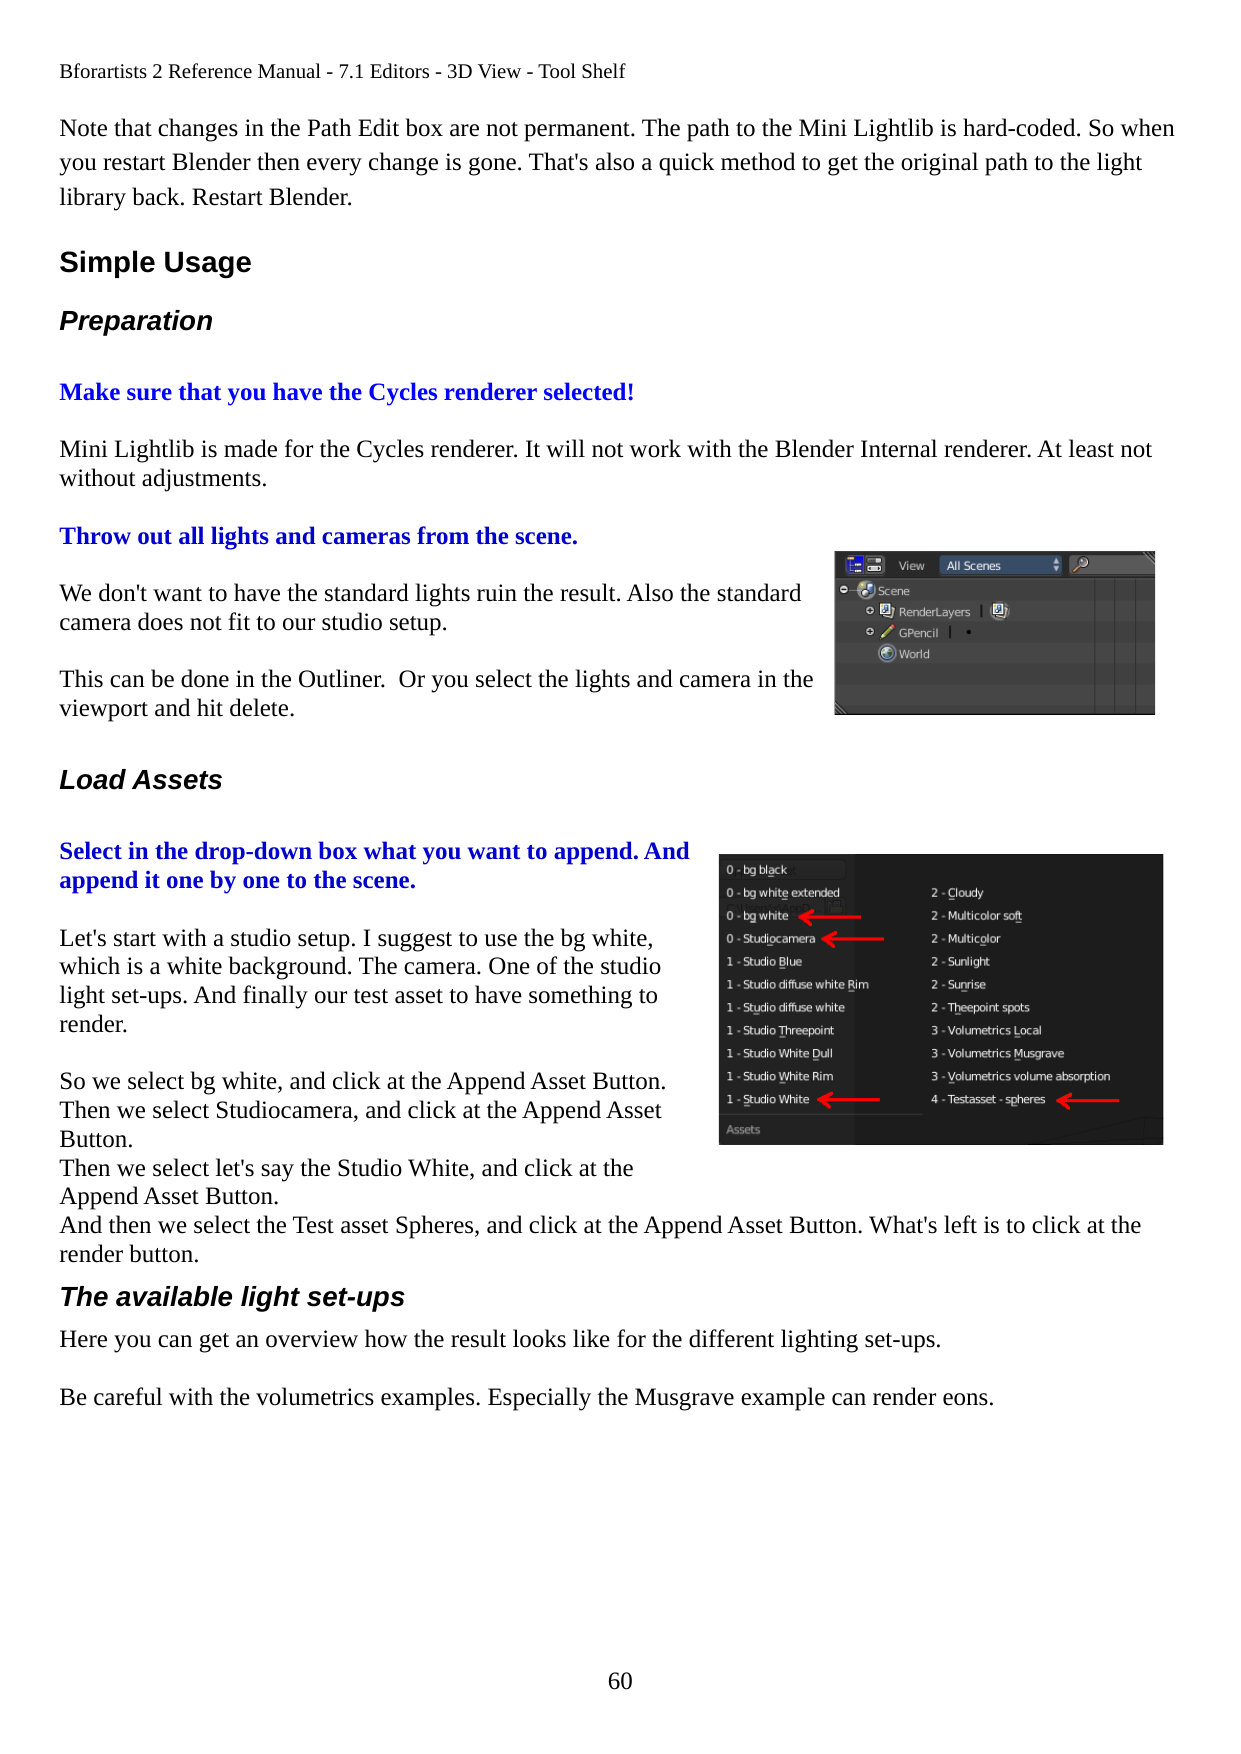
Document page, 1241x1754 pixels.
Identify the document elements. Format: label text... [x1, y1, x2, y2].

text So we select bg white, and click at the Append Asset Button. [59, 1066, 718, 1095]
text We don't want to have the standard lights ruin the result. Also the standard camera does not fit to our studio setup. [59, 578, 834, 636]
text Let's start with a studio setup. I suggest to use the bg white, which is a white background. The camera. One of the studio light set-ups. And finally our test asset to have something to render. [59, 923, 718, 1038]
picture [834, 551, 1156, 715]
subtitle Preparation [59, 304, 1181, 336]
subtitle The available light set-ups [59, 1280, 1181, 1312]
text Make sure that you have the Cycles renderer selected! [59, 377, 1181, 406]
text Note that changes in the Path Edit box are not permanent. The path to the Mini Lightlib is hard-coded. So when you restart Blender then every change is gone. That's also a quick method to get the original path to the light library back. Restart Blender. [59, 113, 1181, 210]
picture [718, 854, 1164, 1145]
text Then we select Studiocamera, and click at the Append Asset Button. [59, 1095, 1181, 1153]
text Be careful with the volumetrics examples. Especially the Musgrave example can render eons. [59, 1382, 1181, 1411]
text Mini Lightlib is made for the Cycles renderer. It will not work with the Blender Internal renderer. At least not without adjustments. [59, 434, 1181, 492]
text This can be done in the Outliner. Or you select the lights and camera in the viewport and hit delete. [59, 664, 1181, 722]
text Throw out all lights and cameras from the scene. [59, 521, 1181, 549]
text Select in the drop-down box what you want to append. And append it one by one to the scene. [59, 836, 1181, 894]
text Here you can get an overview how the result looks like for the different lighting set-ups. [59, 1324, 1181, 1353]
subtitle Simple Usage [59, 245, 1181, 279]
text Then we select let's say the Studio White, and click at the Append Asset Button. [59, 1153, 1181, 1210]
text And then we select the Test asset Spheres, and click at the Append Asset Button. What's left is to click at the render button. [59, 1210, 1181, 1268]
subtitle Load Assets [59, 763, 1181, 795]
